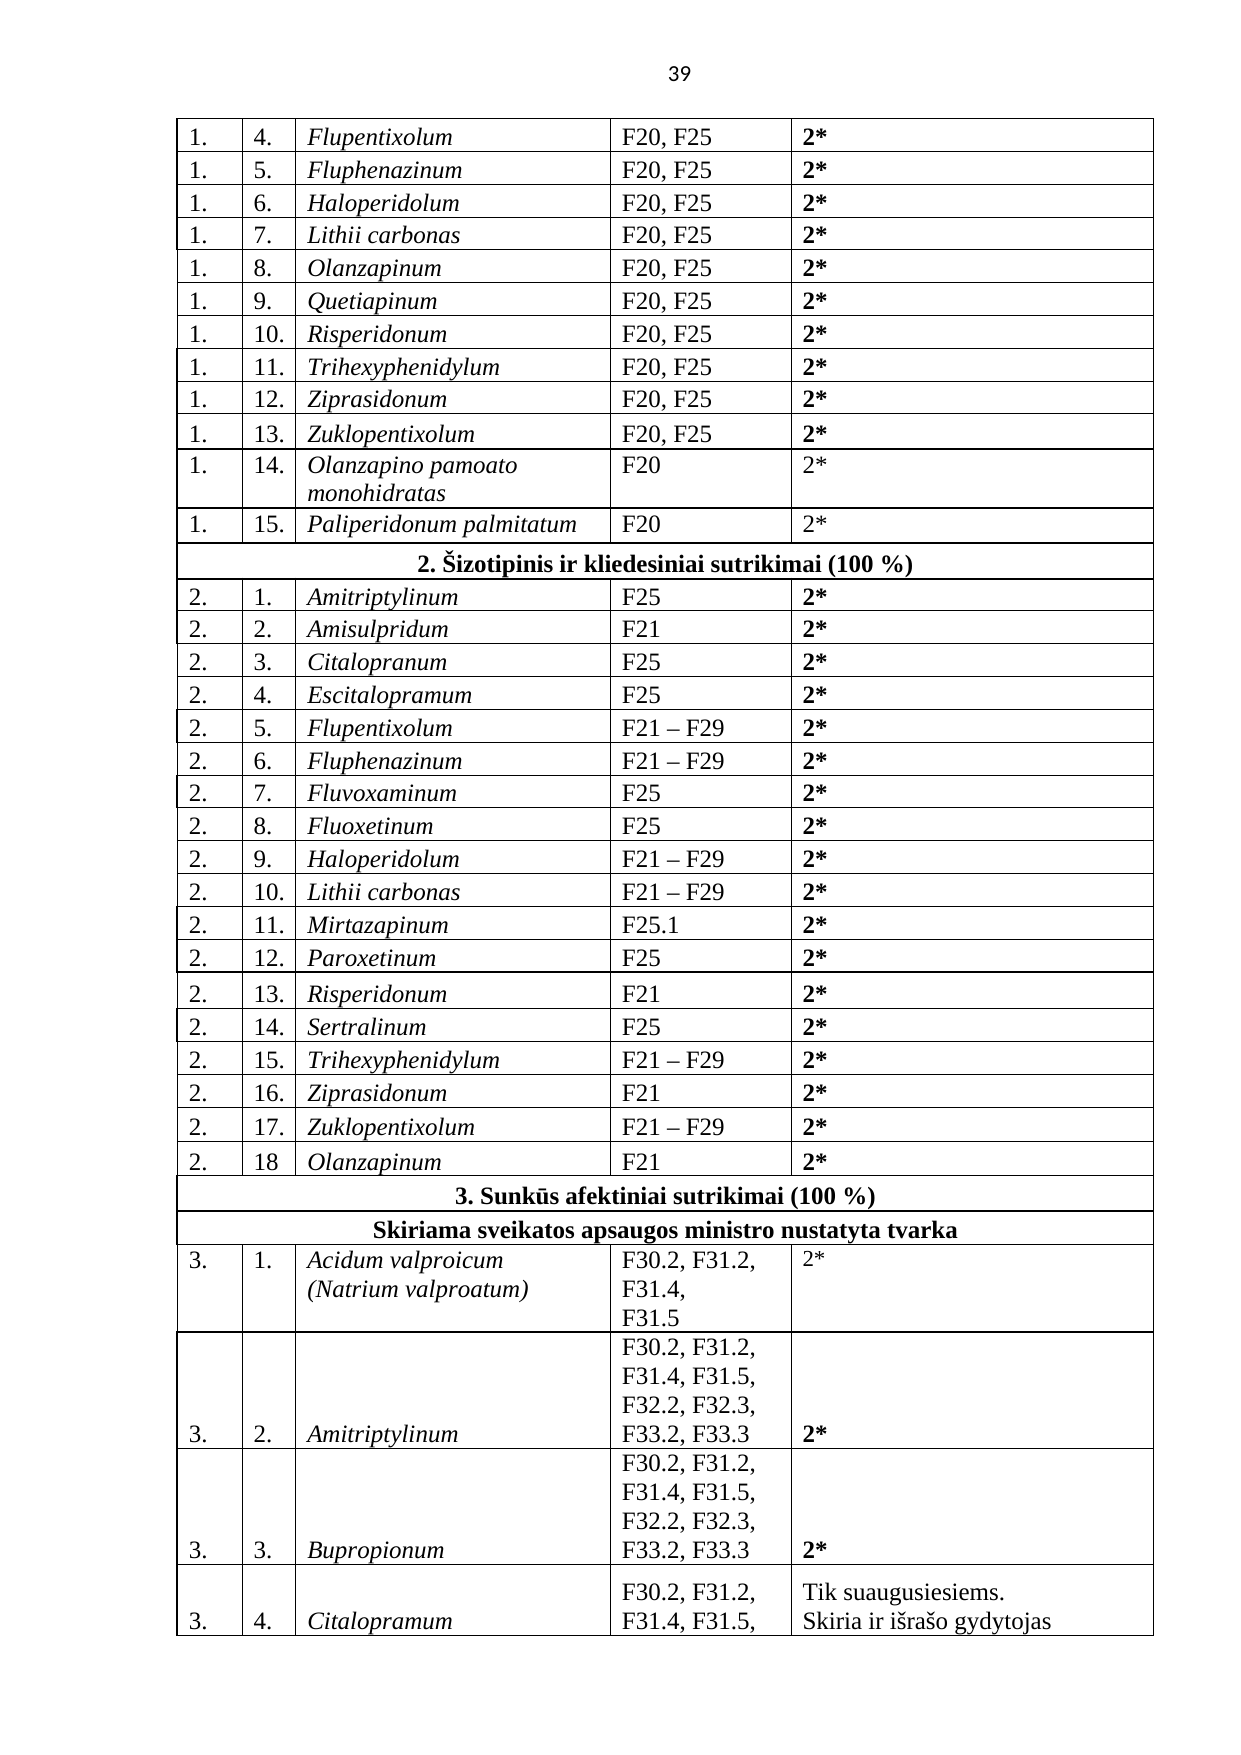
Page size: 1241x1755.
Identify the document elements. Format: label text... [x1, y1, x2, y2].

table_cell 1. [178, 349, 242, 381]
table_cell 2. [178, 940, 242, 971]
table_cell 1. [178, 119, 242, 151]
table_cell F25.1 [611, 907, 791, 938]
table_cell F20, F25 [611, 382, 791, 413]
table_cell 5. [243, 152, 295, 184]
table_cell 1. [178, 509, 242, 542]
table_cell F20, F25 [611, 218, 791, 249]
table_cell 2* [792, 450, 1153, 507]
table_cell 2. [178, 841, 242, 873]
table_cell Fluphenazinum [296, 152, 610, 184]
table_cell 2* [792, 1042, 1153, 1074]
table_cell F30.2, F31.2, F31.4, F31.5, F32.2, F32.3, F33.2, F33.3 [611, 1333, 791, 1447]
table_cell 2* [792, 973, 1153, 1008]
table_cell Mirtazapinum [296, 907, 610, 938]
table_cell F20, F25 [611, 185, 791, 217]
table_cell 2* [792, 1245, 1153, 1331]
table_cell 2* [792, 1449, 1153, 1563]
table_cell 2. [178, 1075, 242, 1107]
table_cell 3. [178, 1245, 242, 1331]
table_cell Ziprasidonum [296, 1075, 610, 1107]
table_cell Olanzapino pamoato monohidratas [296, 450, 610, 507]
table_cell F25 [611, 940, 791, 971]
table_cell Amitriptylinum [296, 580, 610, 610]
table_cell 6. [243, 743, 295, 774]
table_cell F21 – F29 [611, 841, 791, 873]
table_cell 2* [792, 874, 1153, 906]
table_cell 2* [792, 316, 1153, 348]
table_cell 4. [243, 1565, 295, 1635]
table_cell 3. [243, 644, 295, 676]
table_cell Amisulpridum [296, 611, 610, 643]
table_cell Flupentixolum [296, 710, 610, 742]
table_cell 15. [243, 509, 295, 542]
table_cell 2* [792, 509, 1153, 542]
table_cell 18 [243, 1142, 295, 1175]
table_cell 1. [178, 316, 242, 348]
table_cell 11. [243, 907, 295, 938]
table_cell F20, F25 [611, 349, 791, 381]
table_cell 2* [792, 414, 1153, 448]
table_cell 1. [178, 283, 242, 315]
table_cell Sertralinum [296, 1009, 610, 1041]
table_cell 2. [178, 1108, 242, 1141]
table_cell 2* [792, 1108, 1153, 1141]
table_cell F21 [611, 1142, 791, 1175]
table_cell F25 [611, 677, 791, 709]
table_cell Citalopranum [296, 644, 610, 676]
table_cell F30.2, F31.2, F31.4, F31.5 [611, 1245, 791, 1331]
table_cell 17. [243, 1108, 295, 1141]
table_cell 2* [792, 940, 1153, 971]
table_cell 2* [792, 677, 1153, 709]
table_cell Paroxetinum [296, 940, 610, 971]
table_cell F30.2, F31.2, F31.4, F31.5, F32.2, F32.3, F33.2, F33.3 [611, 1449, 791, 1563]
table_cell 1. [243, 1245, 295, 1331]
table_cell F20, F25 [611, 152, 791, 184]
table_cell Citalopramum [296, 1565, 610, 1635]
table_cell 7. [243, 776, 295, 807]
table_cell 2. [178, 776, 242, 807]
table_cell Fluoxetinum [296, 808, 610, 840]
table_cell 11. [243, 349, 295, 381]
table_cell 1. [178, 450, 242, 507]
table_cell 10. [243, 874, 295, 906]
table_cell 10. [243, 316, 295, 348]
table_cell 2* [792, 580, 1153, 610]
table_cell F20 [611, 509, 791, 542]
table_cell Fluvoxaminum [296, 776, 610, 807]
table_cell Fluphenazinum [296, 743, 610, 774]
table_cell F25 [611, 1009, 791, 1041]
table_cell 1. [178, 250, 242, 282]
table_cell F20 [611, 450, 791, 507]
table_cell Trihexyphenidylum [296, 349, 610, 381]
table_cell 2* [792, 611, 1153, 643]
table_cell 2* [792, 382, 1153, 413]
table_cell Risperidonum [296, 316, 610, 348]
table_cell F25 [611, 808, 791, 840]
table_cell 2* [792, 119, 1153, 151]
table_cell 2* [792, 644, 1153, 676]
table_cell 3. [178, 1449, 242, 1563]
table_cell Lithii carbonas [296, 218, 610, 249]
table_cell F20, F25 [611, 250, 791, 282]
table_cell 4. [243, 677, 295, 709]
table_cell 4. [243, 119, 295, 151]
table_cell 2* [792, 152, 1153, 184]
table_cell F21 [611, 1075, 791, 1107]
table_cell 12. [243, 382, 295, 413]
table_cell F21 – F29 [611, 1108, 791, 1141]
table_cell Tik suaugusiesiems. Skiria ir išrašo gydytojas [792, 1565, 1153, 1635]
table_cell Zuklopentixolum [296, 1108, 610, 1141]
table_cell 2. [178, 677, 242, 709]
table_cell Paliperidonum palmitatum [296, 509, 610, 542]
table_cell 2. [178, 1042, 242, 1074]
table_cell 2* [792, 185, 1153, 217]
table_cell F20, F25 [611, 283, 791, 315]
table_cell Acidum valproicum (Natrium valproatum) [296, 1245, 610, 1331]
table_cell Quetiapinum [296, 283, 610, 315]
table_cell 8. [243, 250, 295, 282]
table_cell 1. [243, 580, 295, 610]
table_cell 2* [792, 1142, 1153, 1175]
table_cell Risperidonum [296, 973, 610, 1008]
table_cell 3. [178, 1333, 242, 1447]
table_cell Escitalopramum [296, 677, 610, 709]
table_cell 2. [178, 644, 242, 676]
table_cell 2. [178, 1009, 242, 1041]
table_cell F21 – F29 [611, 710, 791, 742]
table_cell 15. [243, 1042, 295, 1074]
table_cell 2. [178, 710, 242, 742]
table_cell 13. [243, 414, 295, 448]
table_cell 2. [178, 743, 242, 774]
table_cell 2* [792, 907, 1153, 938]
table_cell 2. [178, 907, 242, 938]
table_cell 1. [178, 414, 242, 448]
table_cell F25 [611, 776, 791, 807]
table_cell 9. [243, 841, 295, 873]
table_cell 2* [792, 1075, 1153, 1107]
table_cell 2. [178, 580, 242, 610]
table_cell Skiriama sveikatos apsaugos ministro nustatyta tvarka [178, 1212, 1153, 1244]
table_cell 5. [243, 710, 295, 742]
table_cell 1. [178, 185, 242, 217]
table_cell 2* [792, 776, 1153, 807]
table_cell 9. [243, 283, 295, 315]
table_cell Amitriptylinum [296, 1333, 610, 1447]
table_cell 13. [243, 973, 295, 1008]
table_cell 16. [243, 1075, 295, 1107]
table_cell 2. [178, 611, 242, 643]
table_cell F21 – F29 [611, 743, 791, 774]
table_cell F25 [611, 644, 791, 676]
table_cell 14. [243, 450, 295, 507]
table_cell F21 – F29 [611, 874, 791, 906]
table_cell Bupropionum [296, 1449, 610, 1563]
table_cell Lithii carbonas [296, 874, 610, 906]
table_cell Ziprasidonum [296, 382, 610, 413]
table_cell 2. [178, 874, 242, 906]
table_cell 2* [792, 710, 1153, 742]
table_cell 8. [243, 808, 295, 840]
table_cell Zuklopentixolum [296, 414, 610, 448]
table_cell 2. [243, 1333, 295, 1447]
table_cell 3. Sunkūs afektiniai sutrikimai (100 %) [178, 1176, 1153, 1210]
table_cell 2* [792, 1333, 1153, 1447]
table_cell 7. [243, 218, 295, 249]
table_cell 1. [178, 152, 242, 184]
table_cell 2* [792, 841, 1153, 873]
table_cell 2. [178, 1142, 242, 1175]
table_cell 3. [178, 1565, 242, 1635]
table_cell F20, F25 [611, 119, 791, 151]
table_cell 3. [243, 1449, 295, 1563]
table_cell 2* [792, 1009, 1153, 1041]
table_cell 2. Šizotipinis ir kliedesiniai sutrikimai (100 %) [178, 544, 1153, 578]
table_cell Haloperidolum [296, 841, 610, 873]
table_cell 1. [178, 218, 242, 249]
table_cell Olanzapinum [296, 250, 610, 282]
table_cell Haloperidolum [296, 185, 610, 217]
table_cell 12. [243, 940, 295, 971]
table_cell 6. [243, 185, 295, 217]
table_cell 2. [178, 973, 242, 1008]
table_cell 2* [792, 218, 1153, 249]
table_cell 2* [792, 283, 1153, 315]
table_cell Trihexyphenidylum [296, 1042, 610, 1074]
table_cell Olanzapinum [296, 1142, 610, 1175]
table_cell 2* [792, 250, 1153, 282]
table_cell 2. [178, 808, 242, 840]
table_cell 14. [243, 1009, 295, 1041]
table_cell F30.2, F31.2, F31.4, F31.5, [611, 1565, 791, 1635]
table_cell F21 [611, 973, 791, 1008]
table_cell 1. [178, 382, 242, 413]
table_cell F21 – F29 [611, 1042, 791, 1074]
table_cell 2. [243, 611, 295, 643]
table_cell 2* [792, 808, 1153, 840]
table_cell 2* [792, 743, 1153, 774]
table_cell F25 [611, 580, 791, 610]
table_cell 2* [792, 349, 1153, 381]
table_cell Flupentixolum [296, 119, 610, 151]
table_cell F20, F25 [611, 316, 791, 348]
table_cell F20, F25 [611, 414, 791, 448]
table_cell F21 [611, 611, 791, 643]
